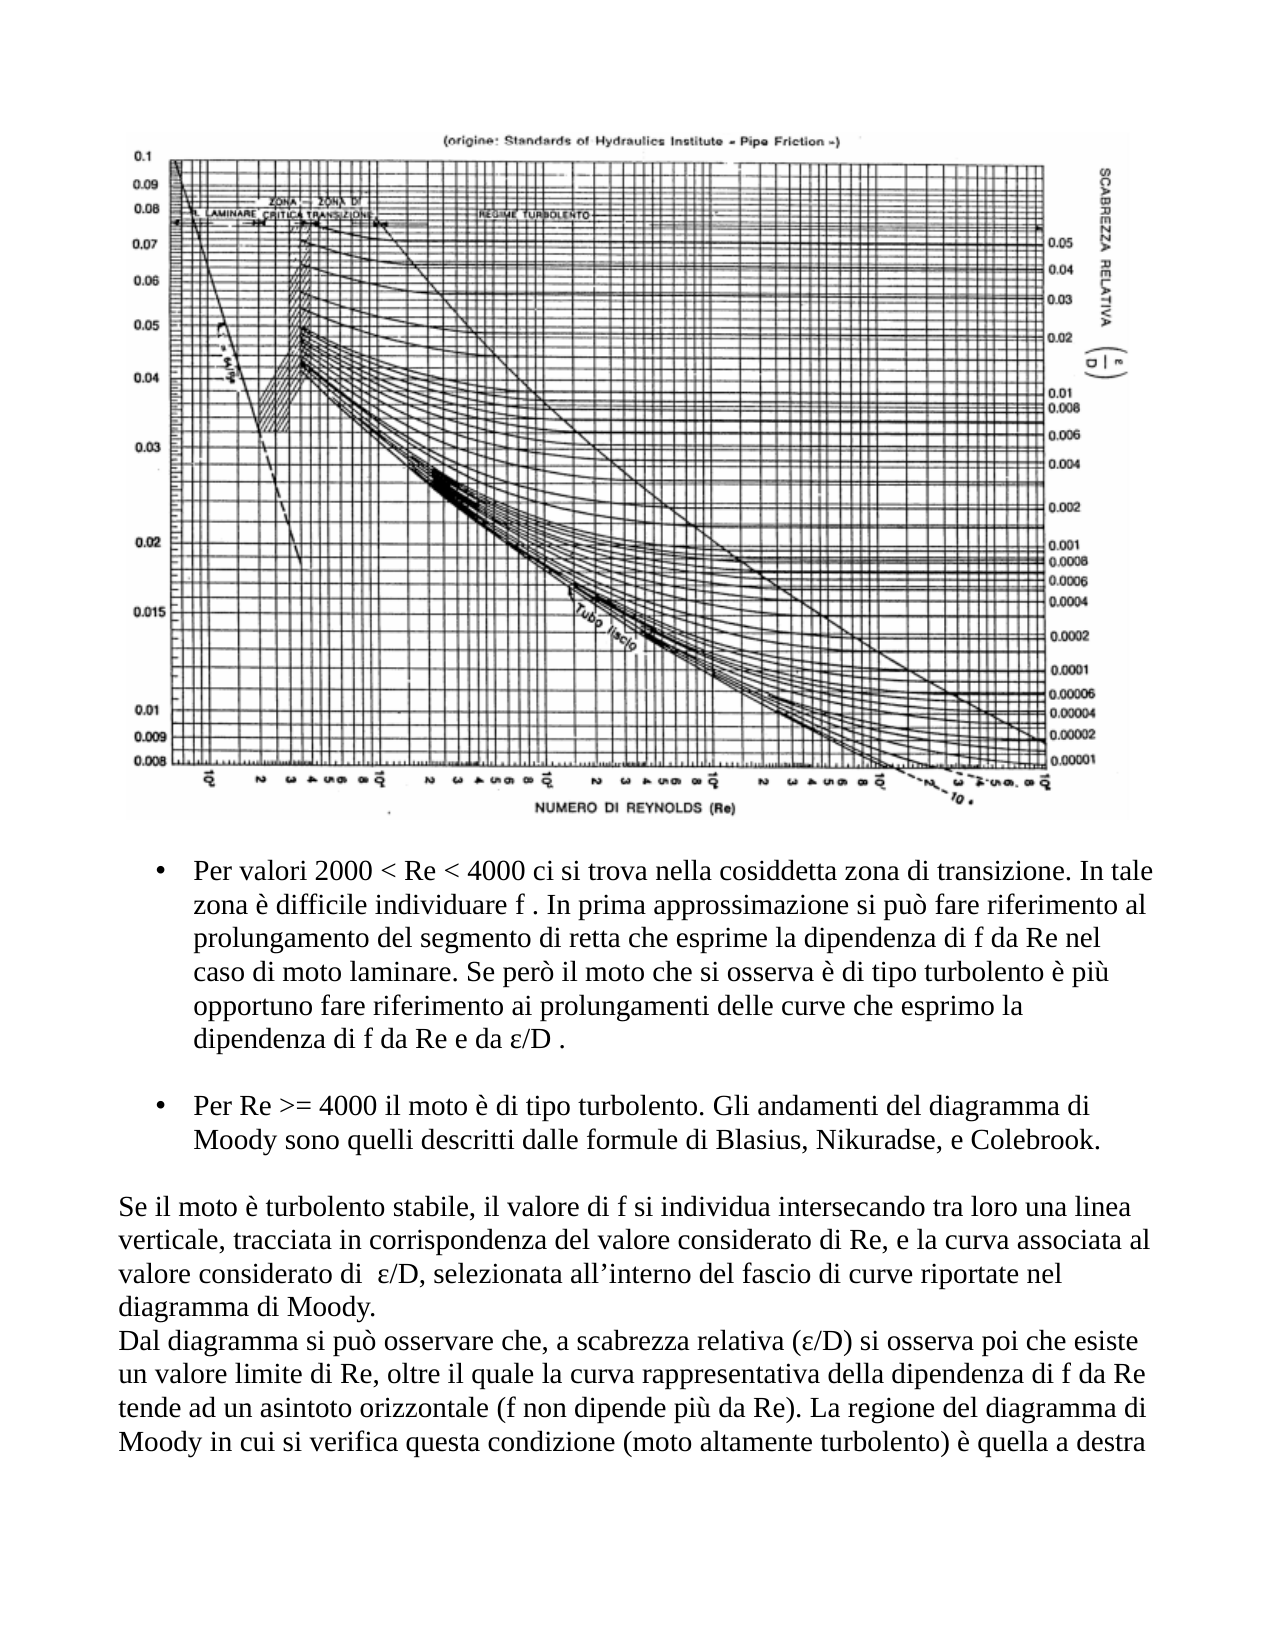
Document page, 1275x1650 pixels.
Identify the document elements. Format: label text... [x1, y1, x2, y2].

text Se il moto è turbolento stabile, il valore di f si individua intersecando tra loro una linea verticale, tracciata in corrispondenza del valore considerato di Re, e la curva associata al valore considerato di ε/D, selezionata all’interno del fascio di curve riportate nel diagramma di Moody. [118, 1189, 1157, 1323]
list Per Re >= 4000 il moto è di tipo turbolento. Gli andamenti del diagramma di Moody sono quelli descritti dalle formule di Blasius, Nikuradse, e Colebrook. [156, 1088, 1157, 1155]
text Dal diagramma si può osservare che, a scabrezza relativa (ε/D) si osserva poi che esiste un valore limite di Re, oltre il quale la curva rappresentativa della dipendenza di f da Re tende ad un asintoto orizzontale (f non dipende più da Re). La regione del diagramma di Moody in cui si verifica questa condizione (moto altamente turbolento) è quella a destra [118, 1323, 1157, 1457]
picture [118, 118, 1157, 820]
list Per valori 2000 < Re < 4000 ci si trova nella cosiddetta zona di transizione. In tale zona è difficile individuare f . In prima approssimazione si può fare riferimento al prolungamento del segmento di retta che esprime la dipendenza di f da Re nel caso di moto laminare. Se però il moto che si osserva è di tipo turbolento è più opportuno fare riferimento ai prolungamenti delle curve che esprimo la dipendenza di f da Re e da ε/D . [156, 853, 1157, 1055]
